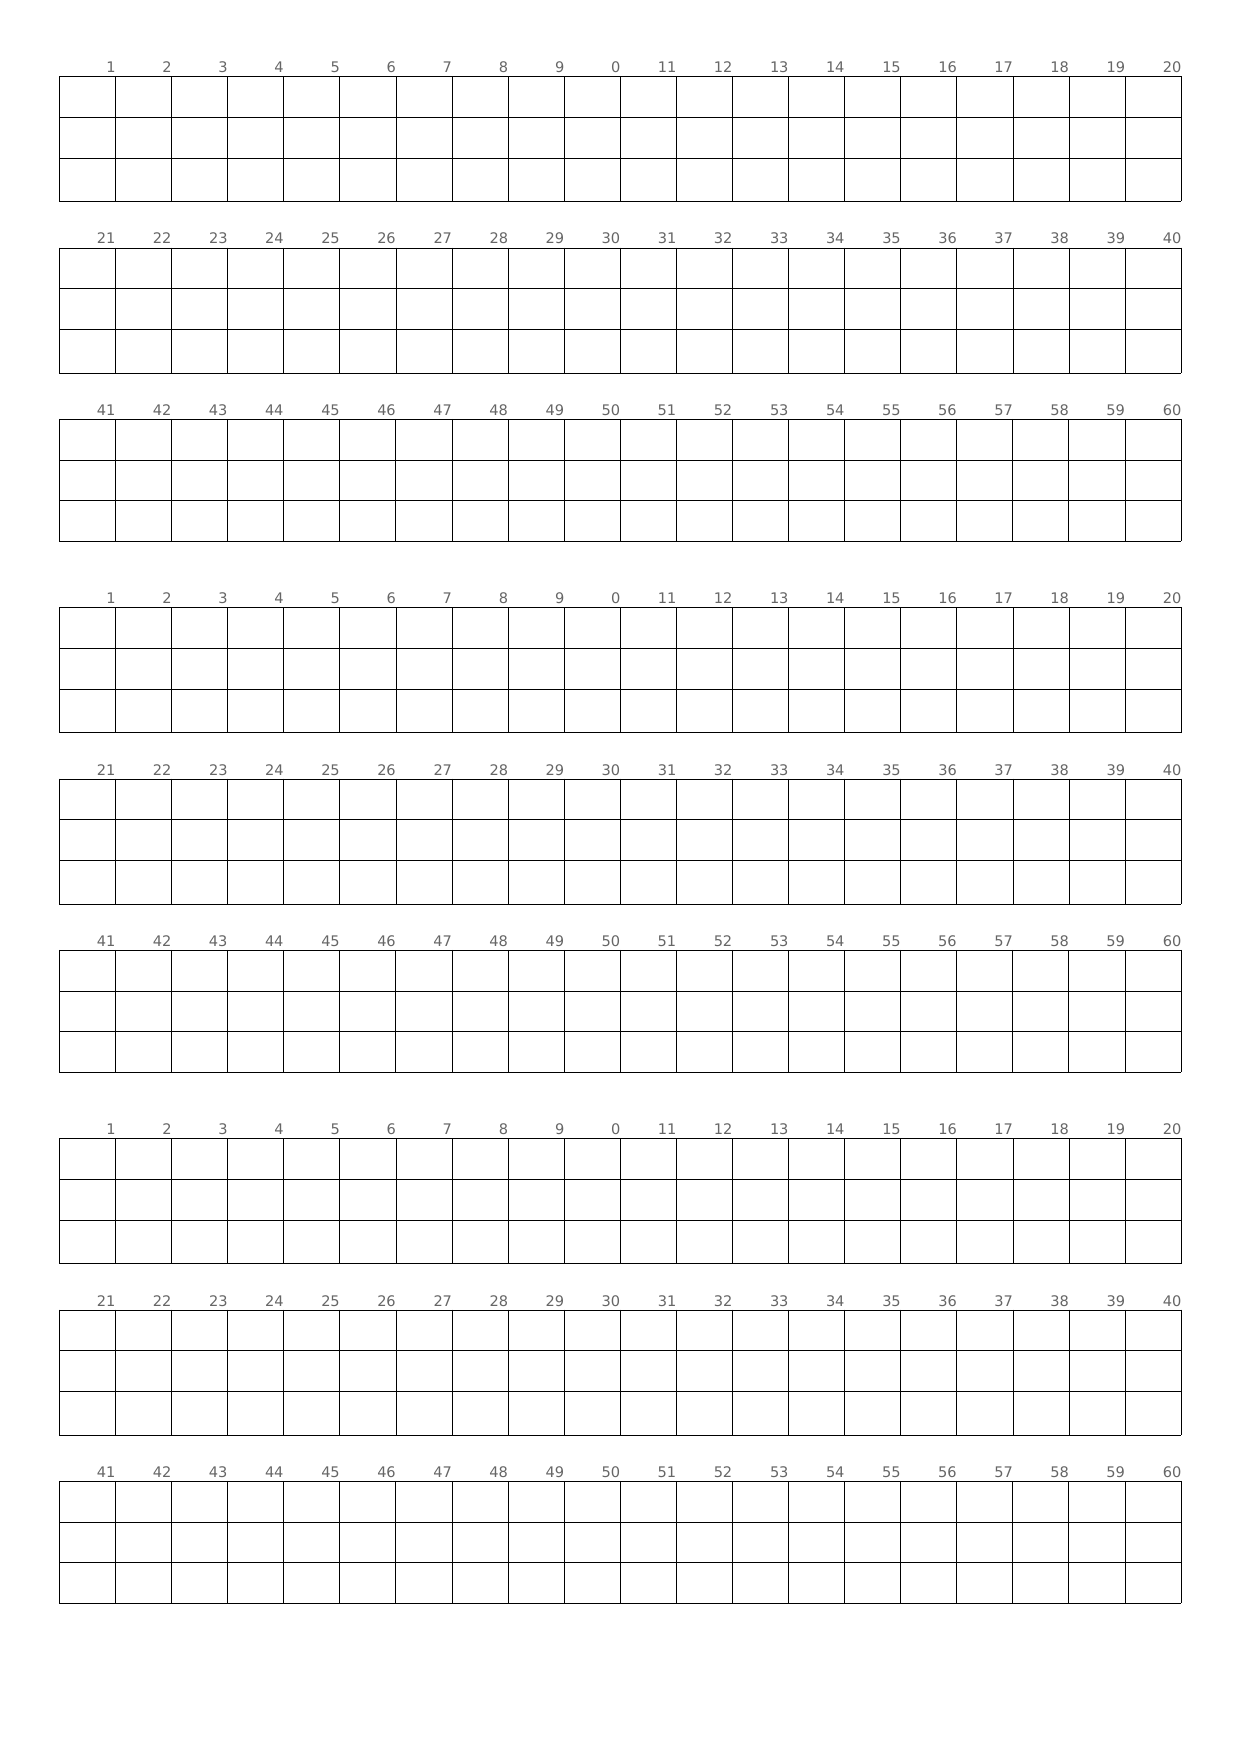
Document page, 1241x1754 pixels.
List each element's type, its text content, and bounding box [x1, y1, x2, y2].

table_cell [845, 1221, 900, 1263]
table_header 26 [340, 1293, 396, 1309]
table_cell [340, 1523, 395, 1562]
table_cell [284, 861, 339, 903]
table_header 12 [676, 59, 732, 76]
table_cell [565, 1482, 620, 1522]
table_cell [565, 951, 620, 991]
table_cell [509, 159, 564, 201]
table_cell [845, 118, 900, 157]
table_cell [565, 461, 620, 500]
table_cell [565, 330, 620, 372]
table_header 2 [115, 1121, 171, 1138]
table_cell [172, 1180, 227, 1219]
table_header 57 [956, 402, 1012, 419]
table_cell [1070, 159, 1125, 201]
table_header 23 [171, 761, 227, 778]
table_cell [1126, 951, 1181, 991]
table_header 2 [115, 59, 171, 76]
table_cell [116, 1482, 171, 1522]
table_header 25 [283, 761, 339, 778]
table_cell [228, 951, 283, 991]
table_cell [789, 330, 844, 372]
table_cell [789, 1351, 844, 1391]
table_cell [957, 249, 1013, 288]
table_cell [565, 649, 620, 688]
table_cell [397, 289, 452, 329]
table_cell [340, 649, 396, 688]
table_header 1 [59, 1121, 115, 1138]
table_cell [1070, 1311, 1125, 1350]
table_cell [453, 461, 508, 500]
table_header 21 [59, 1293, 115, 1309]
table_header 53 [732, 1464, 788, 1481]
table_header 32 [676, 230, 732, 247]
table_cell [1069, 992, 1125, 1031]
table_cell [116, 77, 171, 117]
table_cell [60, 159, 115, 201]
table_header 15 [844, 1121, 900, 1138]
table_header 31 [620, 761, 676, 778]
table_cell [565, 420, 620, 459]
table_header 4 [227, 1121, 283, 1138]
table_cell [1014, 1221, 1069, 1263]
table_cell [340, 1221, 396, 1263]
table_cell [453, 820, 508, 860]
table_cell [228, 649, 283, 688]
table_cell [397, 1139, 452, 1179]
table_cell [340, 780, 396, 819]
table_cell [1069, 1482, 1125, 1522]
table_cell [453, 77, 508, 117]
table_cell [845, 1392, 900, 1434]
table_cell [789, 159, 844, 201]
table_cell [1013, 1563, 1068, 1603]
table_header 49 [508, 933, 564, 950]
table_cell [1013, 1482, 1068, 1522]
table_cell [228, 1180, 283, 1219]
table_header 31 [620, 230, 676, 247]
table_cell [845, 992, 900, 1031]
table_cell [172, 1523, 227, 1562]
table_header 31 [620, 1293, 676, 1309]
table_header 46 [339, 933, 395, 950]
table_cell [957, 118, 1013, 157]
table_cell [957, 159, 1013, 201]
table_cell [509, 992, 564, 1031]
table_cell [957, 1311, 1013, 1350]
table_cell [621, 330, 676, 372]
table_cell [1014, 118, 1069, 157]
table_header 14 [788, 1121, 844, 1138]
table_cell [453, 992, 508, 1031]
table_cell [397, 1311, 452, 1350]
table_header 41 [59, 402, 115, 419]
table_cell [845, 1032, 900, 1072]
table_cell [1126, 501, 1181, 541]
table_cell [284, 951, 339, 991]
table_cell [957, 461, 1012, 500]
table_cell [60, 1221, 115, 1263]
table_header 56 [900, 933, 956, 950]
table_cell [621, 820, 676, 860]
table_cell [172, 249, 227, 288]
table_header 48 [452, 1464, 508, 1481]
table_cell [621, 1311, 676, 1350]
table_header 50 [564, 1464, 620, 1481]
table_cell [789, 1032, 844, 1072]
table_header 55 [844, 402, 900, 419]
table_header 5 [283, 590, 339, 607]
table_header 39 [1069, 230, 1125, 247]
table_cell [901, 820, 956, 860]
table_header 49 [508, 1464, 564, 1481]
table_cell [340, 951, 395, 991]
table_cell [1070, 780, 1125, 819]
table_cell [789, 1139, 844, 1179]
table_cell [453, 1482, 508, 1522]
table_header 39 [1069, 761, 1125, 778]
table_cell [789, 501, 844, 541]
table_cell [565, 501, 620, 541]
table_cell [228, 501, 283, 541]
table_cell [565, 118, 620, 157]
table_header 59 [1069, 1464, 1125, 1481]
table_cell [60, 1523, 115, 1562]
table_cell [1126, 820, 1181, 860]
table_cell [509, 249, 564, 288]
table_cell [116, 1139, 171, 1179]
table_cell [340, 992, 395, 1031]
table_cell [397, 820, 452, 860]
table_header 60 [1125, 1464, 1181, 1481]
table_cell [1126, 461, 1181, 500]
table_cell [621, 159, 676, 201]
table_cell [901, 461, 956, 500]
table_cell [284, 820, 339, 860]
table_header 60 [1125, 933, 1181, 950]
table_cell [60, 118, 115, 157]
table_cell [116, 1311, 171, 1350]
table_header 32 [676, 761, 732, 778]
table_header 42 [115, 402, 171, 419]
table_cell [340, 501, 395, 541]
table_cell [901, 77, 956, 117]
table_cell [1126, 1032, 1181, 1072]
table_header 9 [508, 1121, 564, 1138]
table_cell [901, 118, 956, 157]
table_cell [677, 118, 732, 157]
table_cell [677, 861, 732, 903]
table_header 55 [844, 1464, 900, 1481]
table_cell [677, 461, 732, 500]
table_header 5 [283, 59, 339, 76]
table_cell [733, 289, 788, 329]
table_cell [116, 501, 171, 541]
table_cell [116, 608, 171, 648]
table_header 52 [676, 1464, 732, 1481]
table_cell [453, 1563, 508, 1603]
table_header 58 [1013, 402, 1068, 419]
table_cell [509, 608, 564, 648]
table_cell [733, 330, 788, 372]
table_cell [1070, 1392, 1125, 1434]
table_cell [957, 1221, 1013, 1263]
table_cell [1070, 1221, 1125, 1263]
table_header 35 [844, 230, 900, 247]
table_cell [845, 249, 900, 288]
table_cell [340, 249, 396, 288]
table_cell [284, 780, 339, 819]
table_cell [509, 951, 564, 991]
table_cell [509, 420, 564, 459]
table_cell [901, 649, 956, 688]
table_cell [789, 420, 844, 459]
table_cell [172, 992, 227, 1031]
table_header 13 [732, 1121, 788, 1138]
table_cell [957, 780, 1013, 819]
table_cell [116, 1221, 171, 1263]
table_header 17 [956, 1121, 1013, 1138]
table_cell [172, 1221, 227, 1263]
table_cell [116, 951, 171, 991]
table_cell [789, 608, 844, 648]
table_header 30 [564, 1293, 620, 1309]
table_cell [1070, 1139, 1125, 1179]
table_header 49 [508, 402, 564, 419]
table_cell [789, 1523, 844, 1562]
table_header 0 [564, 1121, 620, 1138]
table_cell [677, 649, 732, 688]
table_header 6 [340, 1121, 396, 1138]
table_header 56 [900, 1464, 956, 1481]
table_cell [845, 608, 900, 648]
table_cell [284, 1482, 339, 1522]
table_cell [172, 330, 227, 372]
table_cell [509, 1139, 564, 1179]
table_cell [397, 330, 452, 372]
table_header 3 [171, 590, 227, 607]
table_header 44 [227, 1464, 283, 1481]
table_cell [957, 330, 1013, 372]
table_cell [1070, 289, 1125, 329]
table_cell [284, 289, 339, 329]
table_cell [733, 1032, 788, 1072]
table_cell [228, 690, 283, 732]
table_cell [733, 690, 788, 732]
table_header 25 [283, 230, 339, 247]
table_header 50 [564, 933, 620, 950]
table_cell [901, 690, 956, 732]
table_cell [1013, 1032, 1068, 1072]
table_header 8 [452, 1121, 508, 1138]
table_header 18 [1013, 59, 1069, 76]
table_cell [1014, 1311, 1069, 1350]
table_cell [621, 1139, 676, 1179]
table_cell [957, 690, 1013, 732]
table_cell [172, 1392, 227, 1434]
table_header 47 [395, 1464, 452, 1481]
table_header 25 [283, 1293, 339, 1309]
table_cell [901, 289, 956, 329]
table_cell [453, 330, 508, 372]
table_cell [1070, 608, 1125, 648]
table_cell [1013, 420, 1068, 459]
table_cell [509, 289, 564, 329]
table_cell [1126, 861, 1181, 903]
table_cell [621, 1180, 676, 1219]
table_cell [172, 420, 227, 459]
table_cell [397, 249, 452, 288]
table_cell [172, 861, 227, 903]
table_cell [228, 861, 283, 903]
table_header 18 [1013, 590, 1069, 607]
table_cell [621, 289, 676, 329]
table_cell [621, 649, 676, 688]
table_header 40 [1125, 1293, 1181, 1309]
table_header 23 [171, 1293, 227, 1309]
table_cell [677, 249, 732, 288]
table_header 17 [956, 590, 1013, 607]
table_cell [733, 1482, 788, 1522]
table_cell [901, 1392, 956, 1434]
table_header 41 [59, 933, 115, 950]
table_header 57 [956, 933, 1012, 950]
table_cell [116, 861, 171, 903]
table_header 33 [732, 1293, 788, 1309]
table_cell [340, 1563, 395, 1603]
table_cell [60, 608, 115, 648]
table_cell [396, 1482, 452, 1522]
table_cell [845, 289, 900, 329]
table_cell [60, 461, 115, 500]
table_cell [509, 77, 564, 117]
table_cell [957, 501, 1012, 541]
table_cell [1070, 690, 1125, 732]
table_cell [60, 1563, 115, 1603]
table_cell [453, 690, 508, 732]
table_cell [172, 780, 227, 819]
table_cell [733, 1180, 788, 1219]
table_cell [340, 690, 396, 732]
table_cell [957, 420, 1012, 459]
table_cell [116, 330, 171, 372]
table_header 14 [788, 590, 844, 607]
table_header 59 [1069, 933, 1125, 950]
table_header 50 [564, 402, 620, 419]
table_cell [509, 1351, 564, 1391]
table_cell [172, 608, 227, 648]
table_header 26 [340, 230, 396, 247]
table_cell [621, 861, 676, 903]
table_cell [453, 118, 508, 157]
table_cell [340, 118, 396, 157]
table_cell [1126, 1351, 1181, 1391]
table_header 44 [227, 933, 283, 950]
table_cell [845, 690, 900, 732]
table_header 34 [788, 1293, 844, 1309]
table_cell [677, 1032, 732, 1072]
table_cell [397, 118, 452, 157]
table_header 41 [59, 1464, 115, 1481]
table_cell [228, 1563, 283, 1603]
table_header 40 [1125, 761, 1181, 778]
table_cell [284, 1180, 339, 1219]
table_cell [789, 1563, 844, 1603]
table_cell [397, 690, 452, 732]
table_cell [789, 951, 844, 991]
table_header 1 [59, 590, 115, 607]
table_cell [1126, 249, 1181, 288]
table_cell [172, 690, 227, 732]
table_cell [901, 1221, 956, 1263]
table_cell [677, 1523, 732, 1562]
table_cell [957, 289, 1013, 329]
table_cell [228, 77, 283, 117]
table_header 24 [227, 230, 283, 247]
table_cell [621, 690, 676, 732]
table_header 12 [676, 1121, 732, 1138]
table_cell [733, 861, 788, 903]
table_cell [677, 690, 732, 732]
table_cell [565, 690, 620, 732]
table_header 28 [452, 1293, 508, 1309]
table_cell [901, 330, 956, 372]
table_cell [397, 1392, 452, 1434]
table_cell [1126, 330, 1181, 372]
table_cell [677, 1392, 732, 1434]
table_header 36 [900, 761, 956, 778]
table_cell [1014, 249, 1069, 288]
table_cell [789, 289, 844, 329]
table_header 3 [171, 59, 227, 76]
table_header 48 [452, 933, 508, 950]
table_cell [228, 159, 283, 201]
table_cell [677, 420, 732, 459]
table_cell [340, 330, 396, 372]
table_cell [565, 159, 620, 201]
table_cell [789, 820, 844, 860]
table_cell [901, 1139, 956, 1179]
table_cell [1126, 608, 1181, 648]
table_cell [789, 1392, 844, 1434]
table_cell [509, 1032, 564, 1072]
table_cell [565, 780, 620, 819]
table_cell [789, 780, 844, 819]
table_cell [340, 461, 395, 500]
table_cell [677, 501, 732, 541]
table_header 43 [171, 1464, 227, 1481]
table_header 52 [676, 933, 732, 950]
table_header 6 [340, 59, 396, 76]
table_cell [453, 1032, 508, 1072]
table_cell [1014, 861, 1069, 903]
table_cell [453, 249, 508, 288]
table_header 57 [956, 1464, 1012, 1481]
table_cell [60, 77, 115, 117]
table_cell [172, 289, 227, 329]
table_cell [284, 1523, 339, 1562]
table_cell [845, 159, 900, 201]
table_header 22 [115, 1293, 171, 1309]
table_header 55 [844, 933, 900, 950]
table_header 11 [620, 1121, 676, 1138]
table_cell [565, 608, 620, 648]
table_header 30 [564, 230, 620, 247]
table_cell [845, 861, 900, 903]
table_cell [1013, 1523, 1068, 1562]
table_cell [509, 1180, 564, 1219]
table_cell [453, 289, 508, 329]
table_cell [621, 951, 676, 991]
table_cell [116, 820, 171, 860]
table_cell [901, 159, 956, 201]
table_header 18 [1013, 1121, 1069, 1138]
table_cell [677, 1180, 732, 1219]
table_cell [340, 159, 396, 201]
table_cell [509, 1563, 564, 1603]
table_cell [228, 1351, 283, 1391]
table_cell [677, 951, 732, 991]
table_cell [733, 1563, 788, 1603]
table_cell [789, 118, 844, 157]
table_cell [1126, 1392, 1181, 1434]
table_cell [340, 1139, 396, 1179]
table_cell [621, 1221, 676, 1263]
table_cell [509, 1221, 564, 1263]
table_header 38 [1013, 230, 1069, 247]
table_header 54 [788, 933, 844, 950]
table_header 26 [340, 761, 396, 778]
table_cell [957, 992, 1012, 1031]
table_cell [1069, 420, 1125, 459]
table_header 22 [115, 230, 171, 247]
table_header 1 [59, 59, 115, 76]
table_cell [1014, 608, 1069, 648]
table_cell [60, 1392, 115, 1434]
table_header 20 [1125, 1121, 1181, 1138]
table_cell [60, 951, 115, 991]
table_cell [172, 118, 227, 157]
table_cell [677, 780, 732, 819]
table_header 13 [732, 59, 788, 76]
table_header 43 [171, 402, 227, 419]
table_cell [789, 1180, 844, 1219]
table_header 21 [59, 761, 115, 778]
table_cell [957, 1563, 1012, 1603]
table_cell [733, 249, 788, 288]
table_cell [789, 77, 844, 117]
table_header 32 [676, 1293, 732, 1309]
table_cell [677, 289, 732, 329]
table_header 39 [1069, 1293, 1125, 1309]
table_cell [565, 1311, 620, 1350]
table_header 44 [227, 402, 283, 419]
table_header 16 [900, 1121, 956, 1138]
table_cell [60, 330, 115, 372]
table_cell [565, 1032, 620, 1072]
table_cell [1014, 690, 1069, 732]
table_cell [284, 420, 339, 459]
table_cell [901, 1563, 956, 1603]
table_cell [116, 992, 171, 1031]
table_cell [1014, 159, 1069, 201]
table_header 53 [732, 933, 788, 950]
table_cell [397, 1351, 452, 1391]
table_cell [397, 861, 452, 903]
table_cell [453, 608, 508, 648]
table_cell [565, 1392, 620, 1434]
table_cell [789, 461, 844, 500]
table_cell [957, 861, 1013, 903]
table_cell [1069, 1032, 1125, 1072]
table_cell [397, 1180, 452, 1219]
table_cell [397, 159, 452, 201]
table_cell [1126, 77, 1181, 117]
table_cell [1014, 1180, 1069, 1219]
table_cell [677, 820, 732, 860]
table_cell [396, 461, 452, 500]
table_cell [509, 861, 564, 903]
table_cell [901, 992, 956, 1031]
table_cell [453, 861, 508, 903]
table_cell [60, 420, 115, 459]
table_cell [621, 420, 676, 459]
table_cell [453, 1180, 508, 1219]
table_cell [845, 1311, 900, 1350]
table_cell [1014, 1351, 1069, 1391]
table_header 30 [564, 761, 620, 778]
table_cell [284, 330, 339, 372]
table_cell [172, 649, 227, 688]
table_header 29 [508, 230, 564, 247]
table_cell [733, 501, 788, 541]
table_cell [621, 501, 676, 541]
table_cell [340, 77, 396, 117]
table_cell [340, 420, 395, 459]
table_cell [845, 1180, 900, 1219]
table_cell [901, 1311, 956, 1350]
table_cell [901, 420, 956, 459]
table_header 7 [396, 1121, 452, 1138]
table_cell [60, 289, 115, 329]
table_cell [1126, 1180, 1181, 1219]
table_cell [845, 1563, 900, 1603]
table_cell [60, 1351, 115, 1391]
table_cell [1014, 77, 1069, 117]
table_cell [172, 820, 227, 860]
table_header 4 [227, 590, 283, 607]
table_cell [621, 1392, 676, 1434]
table_header 20 [1125, 590, 1181, 607]
table_cell [284, 77, 339, 117]
table_cell [1069, 1523, 1125, 1562]
table_header 13 [732, 590, 788, 607]
table_cell [228, 420, 283, 459]
table_cell [172, 1139, 227, 1179]
table_cell [845, 1139, 900, 1179]
table_cell [789, 690, 844, 732]
table_cell [733, 118, 788, 157]
table_cell [396, 1523, 452, 1562]
table_header 24 [227, 1293, 283, 1309]
table_cell [453, 159, 508, 201]
table_cell [284, 501, 339, 541]
table_cell [845, 501, 900, 541]
table_header 53 [732, 402, 788, 419]
table_cell [621, 1523, 676, 1562]
table_cell [453, 420, 508, 459]
table_header 7 [396, 590, 452, 607]
table_cell [957, 820, 1013, 860]
table_header 16 [900, 590, 956, 607]
table_cell [957, 1139, 1013, 1179]
table_cell [60, 780, 115, 819]
table_cell [1126, 159, 1181, 201]
table_cell [1126, 289, 1181, 329]
table_cell [1069, 1563, 1125, 1603]
table_cell [565, 249, 620, 288]
table_cell [565, 1221, 620, 1263]
table_header 0 [564, 59, 620, 76]
table_cell [397, 77, 452, 117]
table_cell [1126, 1311, 1181, 1350]
table_cell [845, 330, 900, 372]
table_cell [957, 1482, 1012, 1522]
table_cell [284, 1392, 339, 1434]
table_cell [1126, 690, 1181, 732]
table_cell [845, 461, 900, 500]
table_cell [284, 1351, 339, 1391]
table_header 45 [283, 402, 339, 419]
table_cell [789, 1221, 844, 1263]
table_cell [565, 1139, 620, 1179]
table_cell [453, 1523, 508, 1562]
table_cell [340, 1351, 396, 1391]
table_header 5 [283, 1121, 339, 1138]
table_header 38 [1013, 1293, 1069, 1309]
table_cell [453, 1351, 508, 1391]
table_cell [284, 461, 339, 500]
table_header 22 [115, 761, 171, 778]
table_cell [60, 1139, 115, 1179]
table_cell [957, 951, 1012, 991]
table_cell [116, 1351, 171, 1391]
table_header 46 [339, 1464, 395, 1481]
table_cell [565, 1523, 620, 1562]
table_cell [901, 780, 956, 819]
table_cell [845, 951, 900, 991]
table_cell [621, 1563, 676, 1603]
table_cell [957, 649, 1013, 688]
table_header 48 [452, 402, 508, 419]
table_cell [509, 1482, 564, 1522]
table_cell [1126, 420, 1181, 459]
table_header 23 [171, 230, 227, 247]
table_cell [901, 501, 956, 541]
table_header 60 [1125, 402, 1181, 419]
table_cell [901, 1523, 956, 1562]
table_cell [228, 1392, 283, 1434]
table_cell [116, 118, 171, 157]
table_cell [621, 249, 676, 288]
table_cell [957, 1180, 1013, 1219]
table_cell [957, 1032, 1012, 1072]
table_cell [284, 249, 339, 288]
table_cell [1126, 649, 1181, 688]
table_cell [845, 1523, 900, 1562]
table_header 3 [171, 1121, 227, 1138]
table_header 35 [844, 1293, 900, 1309]
table_header 43 [171, 933, 227, 950]
table_cell [901, 608, 956, 648]
table_cell [397, 780, 452, 819]
table_cell [116, 780, 171, 819]
table_header 37 [956, 230, 1013, 247]
table_cell [1070, 1351, 1125, 1391]
table_cell [957, 1523, 1012, 1562]
table_header 9 [508, 59, 564, 76]
table_cell [284, 1139, 339, 1179]
table_cell [901, 1180, 956, 1219]
table_cell [228, 330, 283, 372]
table_cell [1126, 1139, 1181, 1179]
table_cell [957, 1392, 1013, 1434]
table_header 16 [900, 59, 956, 76]
table_cell [228, 1139, 283, 1179]
table_cell [677, 159, 732, 201]
table_header 56 [900, 402, 956, 419]
table_cell [565, 1563, 620, 1603]
table_cell [789, 249, 844, 288]
table_header 19 [1069, 590, 1125, 607]
table_cell [340, 1482, 395, 1522]
table_cell [1126, 1563, 1181, 1603]
table_cell [284, 1221, 339, 1263]
table_cell [172, 77, 227, 117]
table_header 8 [452, 590, 508, 607]
table_cell [228, 118, 283, 157]
table_cell [60, 1180, 115, 1219]
table_header 37 [956, 761, 1013, 778]
table_cell [228, 1032, 283, 1072]
table_cell [509, 1392, 564, 1434]
table_cell [172, 159, 227, 201]
table_cell [116, 1032, 171, 1072]
table_cell [1126, 118, 1181, 157]
table_cell [1126, 780, 1181, 819]
table_header 51 [620, 402, 676, 419]
table_cell [453, 1139, 508, 1179]
table_cell [172, 1311, 227, 1350]
table_cell [1126, 992, 1181, 1031]
table_header 59 [1069, 402, 1125, 419]
table_cell [396, 420, 452, 459]
table_cell [901, 1032, 956, 1072]
table_cell [116, 1180, 171, 1219]
table_header 4 [227, 59, 283, 76]
table_cell [60, 690, 115, 732]
table_cell [116, 289, 171, 329]
table_cell [116, 461, 171, 500]
table_cell [565, 77, 620, 117]
table_cell [677, 1221, 732, 1263]
table_cell [901, 861, 956, 903]
table_cell [228, 249, 283, 288]
table_header 45 [283, 933, 339, 950]
table_header 42 [115, 933, 171, 950]
table_cell [1014, 289, 1069, 329]
table_cell [284, 1032, 339, 1072]
table_cell [565, 861, 620, 903]
table_cell [1014, 330, 1069, 372]
table_cell [228, 992, 283, 1031]
table_cell [621, 461, 676, 500]
table_cell [565, 1351, 620, 1391]
table_cell [284, 992, 339, 1031]
table_cell [172, 951, 227, 991]
table_header 58 [1013, 933, 1068, 950]
table_cell [172, 501, 227, 541]
table_cell [621, 1482, 676, 1522]
table_cell [789, 992, 844, 1031]
table_cell [1070, 861, 1125, 903]
table_cell [172, 1032, 227, 1072]
table_header 14 [788, 59, 844, 76]
table_cell [789, 1311, 844, 1350]
table_header 0 [564, 590, 620, 607]
table_header 29 [508, 761, 564, 778]
table_cell [677, 77, 732, 117]
table_cell [60, 249, 115, 288]
table_header 8 [452, 59, 508, 76]
table_cell [453, 1221, 508, 1263]
table_cell [621, 608, 676, 648]
table_header 34 [788, 230, 844, 247]
table_cell [228, 780, 283, 819]
table_cell [845, 1351, 900, 1391]
table_cell [1126, 1523, 1181, 1562]
table_cell [116, 420, 171, 459]
table_cell [509, 1311, 564, 1350]
table_cell [116, 249, 171, 288]
table_header 20 [1125, 59, 1181, 76]
table_cell [621, 1032, 676, 1072]
table_cell [733, 159, 788, 201]
table_cell [1126, 1482, 1181, 1522]
table_cell [172, 1482, 227, 1522]
table_cell [733, 649, 788, 688]
table_cell [228, 608, 283, 648]
table_cell [509, 690, 564, 732]
table_cell [733, 608, 788, 648]
table_cell [340, 820, 396, 860]
table_cell [60, 1311, 115, 1350]
table_cell [1013, 501, 1068, 541]
table_header 21 [59, 230, 115, 247]
table_cell [901, 249, 956, 288]
table_cell [396, 951, 452, 991]
table_cell [1070, 820, 1125, 860]
table_cell [284, 118, 339, 157]
table_cell [677, 1482, 732, 1522]
table_cell [845, 1482, 900, 1522]
table_cell [677, 1351, 732, 1391]
table_header 6 [340, 590, 396, 607]
table_header 15 [844, 590, 900, 607]
table_cell [565, 992, 620, 1031]
table_cell [1070, 330, 1125, 372]
table_cell [509, 118, 564, 157]
table_cell [1014, 1139, 1069, 1179]
table_cell [116, 1563, 171, 1603]
table_cell [621, 992, 676, 1031]
table_cell [60, 1032, 115, 1072]
table_cell [60, 501, 115, 541]
table_cell [172, 1563, 227, 1603]
table_cell [397, 649, 452, 688]
table_cell [340, 861, 396, 903]
table_cell [453, 501, 508, 541]
table_header 38 [1013, 761, 1069, 778]
table_cell [228, 820, 283, 860]
table_header 11 [620, 590, 676, 607]
table_cell [733, 1139, 788, 1179]
table_cell [396, 501, 452, 541]
table_cell [733, 1392, 788, 1434]
table_cell [845, 780, 900, 819]
table_cell [677, 1563, 732, 1603]
table_cell [284, 649, 339, 688]
table_header 24 [227, 761, 283, 778]
table_cell [284, 1563, 339, 1603]
table_cell [677, 608, 732, 648]
table_cell [396, 992, 452, 1031]
table_cell [284, 159, 339, 201]
table_cell [509, 1523, 564, 1562]
table_cell [284, 1311, 339, 1350]
table_cell [1014, 820, 1069, 860]
table_cell [116, 1392, 171, 1434]
table_header 11 [620, 59, 676, 76]
table_cell [453, 780, 508, 819]
table_cell [228, 1221, 283, 1263]
table_cell [733, 992, 788, 1031]
table_cell [116, 690, 171, 732]
table_cell [901, 1351, 956, 1391]
table_header 36 [900, 1293, 956, 1309]
table_cell [60, 1482, 115, 1522]
table_header 46 [339, 402, 395, 419]
table_cell [733, 77, 788, 117]
table_cell [340, 1311, 396, 1350]
table_cell [116, 1523, 171, 1562]
table_cell [509, 501, 564, 541]
table_header 29 [508, 1293, 564, 1309]
table_cell [621, 1351, 676, 1391]
table_cell [60, 649, 115, 688]
table_header 9 [508, 590, 564, 607]
table_cell [397, 608, 452, 648]
table_header 35 [844, 761, 900, 778]
table_cell [733, 1221, 788, 1263]
table_cell [509, 780, 564, 819]
table_cell [396, 1032, 452, 1072]
table_cell [453, 1311, 508, 1350]
table_cell [845, 77, 900, 117]
table_cell [1126, 1221, 1181, 1263]
table_cell [1013, 461, 1068, 500]
table_header 17 [956, 59, 1013, 76]
table_cell [733, 420, 788, 459]
table_cell [733, 461, 788, 500]
table_cell [1070, 249, 1125, 288]
table_cell [284, 690, 339, 732]
table_cell [1070, 1180, 1125, 1219]
table_cell [228, 1311, 283, 1350]
table_header 47 [395, 402, 452, 419]
table_cell [340, 289, 396, 329]
table_cell [789, 649, 844, 688]
table_header 33 [732, 761, 788, 778]
table_cell [60, 820, 115, 860]
table_cell [565, 1180, 620, 1219]
table_header 28 [452, 761, 508, 778]
table_cell [733, 1523, 788, 1562]
table_cell [845, 820, 900, 860]
table_header 12 [676, 590, 732, 607]
table_cell [1014, 780, 1069, 819]
table_cell [845, 420, 900, 459]
table_cell [1069, 501, 1125, 541]
table_cell [621, 118, 676, 157]
table_header 47 [395, 933, 452, 950]
table_cell [1070, 77, 1125, 117]
table_cell [453, 1392, 508, 1434]
table_header 36 [900, 230, 956, 247]
table_header 51 [620, 1464, 676, 1481]
table_cell [733, 1351, 788, 1391]
table_header 40 [1125, 230, 1181, 247]
table_cell [172, 1351, 227, 1391]
table_cell [957, 1351, 1013, 1391]
table_cell [228, 289, 283, 329]
table_cell [677, 992, 732, 1031]
table_cell [621, 780, 676, 819]
table_cell [565, 820, 620, 860]
table_cell [845, 649, 900, 688]
table_cell [789, 861, 844, 903]
table_cell [172, 461, 227, 500]
table_header 28 [452, 230, 508, 247]
table_cell [901, 1482, 956, 1522]
table_cell [453, 649, 508, 688]
table_header 33 [732, 230, 788, 247]
table_header 54 [788, 1464, 844, 1481]
table_header 58 [1013, 1464, 1068, 1481]
table_cell [60, 992, 115, 1031]
table_cell [509, 330, 564, 372]
table_header 54 [788, 402, 844, 419]
table_cell [1013, 951, 1068, 991]
table_cell [228, 461, 283, 500]
table_header 27 [396, 230, 452, 247]
table_header 19 [1069, 1121, 1125, 1138]
table_cell [1069, 461, 1125, 500]
table_header 52 [676, 402, 732, 419]
table_header 7 [396, 59, 452, 76]
table_cell [453, 951, 508, 991]
table_header 45 [283, 1464, 339, 1481]
table_cell [677, 330, 732, 372]
table_cell [340, 1032, 395, 1072]
table_cell [957, 77, 1013, 117]
table_cell [901, 951, 956, 991]
table_cell [396, 1563, 452, 1603]
table_cell [60, 861, 115, 903]
table_cell [509, 461, 564, 500]
table_header 27 [396, 761, 452, 778]
table_cell [340, 1180, 396, 1219]
table_cell [733, 1311, 788, 1350]
table_cell [677, 1311, 732, 1350]
table_cell [509, 820, 564, 860]
table_cell [677, 1139, 732, 1179]
table_header 19 [1069, 59, 1125, 76]
table_cell [565, 289, 620, 329]
table_header 42 [115, 1464, 171, 1481]
table_cell [397, 1221, 452, 1263]
table_header 27 [396, 1293, 452, 1309]
table_header 37 [956, 1293, 1013, 1309]
table_cell [284, 608, 339, 648]
table_cell [733, 951, 788, 991]
table_cell [228, 1523, 283, 1562]
table_cell [1014, 649, 1069, 688]
table_cell [340, 1392, 396, 1434]
table_header 2 [115, 590, 171, 607]
table_cell [733, 820, 788, 860]
table_cell [116, 649, 171, 688]
table_cell [957, 608, 1013, 648]
table_cell [621, 77, 676, 117]
table_cell [116, 159, 171, 201]
table_cell [1070, 649, 1125, 688]
table_header 51 [620, 933, 676, 950]
table_header 15 [844, 59, 900, 76]
table_cell [509, 649, 564, 688]
table_cell [1070, 118, 1125, 157]
table_cell [1013, 992, 1068, 1031]
table_cell [789, 1482, 844, 1522]
table_cell [340, 608, 396, 648]
table_cell [228, 1482, 283, 1522]
table_header 34 [788, 761, 844, 778]
table_cell [1069, 951, 1125, 991]
table_cell [1014, 1392, 1069, 1434]
table_cell [733, 780, 788, 819]
